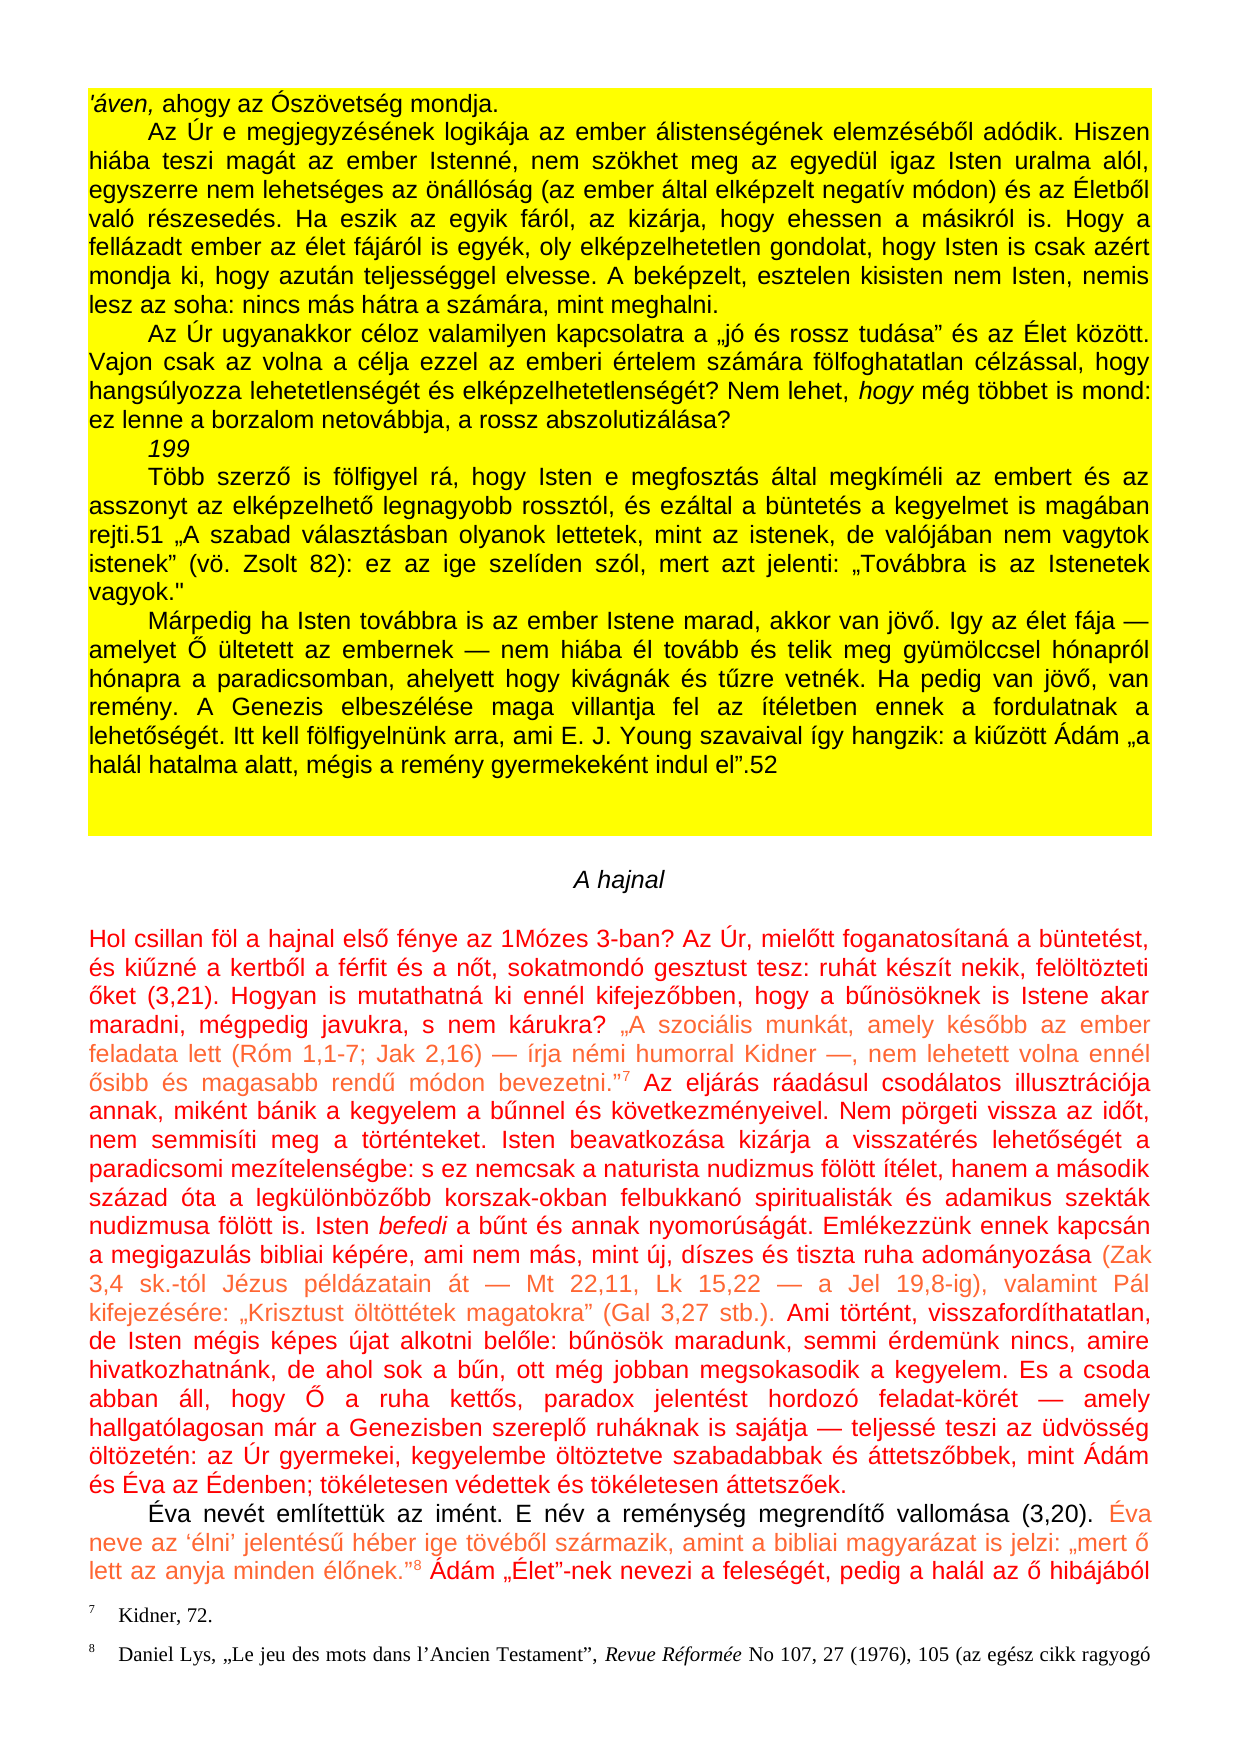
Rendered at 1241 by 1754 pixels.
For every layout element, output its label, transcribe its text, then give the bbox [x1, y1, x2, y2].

text A hajnal [88, 866, 1152, 894]
text 199 [88, 433, 1152, 462]
text Márpedig ha Isten továbbra is az ember Istene marad, akkor van jövő. Igy az élet fája ― amelyet Ő ültetett az embernek ― nem hiába él tovább és telik meg gyümölccsel hónapról hónapra a paradicsomban, ahelyett hogy kivágnák és tűzre vetnék. Ha pedig van jövő, van remény. A Genezis elbeszélése maga villantja fel az ítéletben ennek a fordulatnak a lehetőségét. Itt kell fölfigyelnünk arra, ami E. J. Young szavaival így hangzik: a kiűzött Ádám „a halál hatalma alatt, mégis a remény gyermekeként indul el”.52 [88, 606, 1152, 778]
text 'áven, ahogy az Ószövetség mondja. [88, 88, 1152, 117]
text Kidner, 72. [88, 1602, 1152, 1627]
text Éva nevét említettük az imént. E név a reménység megrendítő vallomása (3,20). Éva neve az ‘élni’ jelentésű héber ige tövéből származik, amint a bibliai magyarázat is jelzi: „mert ő lett az anyja minden élőnek.” Ádám „Élet”-nek nevezi a feleségét, pedig a halál az ő hibájából [88, 1499, 1152, 1585]
text Az Úr ugyanakkor céloz valamilyen kapcsolatra a „jó és rossz tudása” és az Élet között. Vajon csak az volna a célja ezzel az emberi értelem számára fölfoghatatlan célzással, hogy hangsúlyozza lehetetlenségét és elképzelhetetlenségét? Nem lehet, hogy még többet is mond: ez lenne a borzalom netovábbja, a rossz abszolutizálása? [88, 318, 1152, 433]
text Hol csillan föl a hajnal első fénye az 1Mózes 3-ban? Az Úr, mielőtt foganatosítaná a büntetést, és kiűzné a kertből a férfit és a nőt, sokatmondó gesztust tesz: ruhát készít nekik, felöltözteti őket (3,21). Hogyan is mutathatná ki ennél kifejezőbben, hogy a bűnösöknek is Istene akar maradni, mégpedig javukra, s nem kárukra? „A szociális munkát, amely később az ember feladata lett (Róm 1,1-7; Jak 2,16) ― írja némi humorral Kidner ―, nem lehetett volna ennél ősibb és magasabb rendű módon bevezetni.” Az eljárás ráadásul csodálatos illusztrációja annak, miként bánik a kegyelem a bűnnel és következményeivel. Nem pörgeti vissza az időt, nem semmisíti meg a történteket. Isten beavatkozása kizárja a visszatérés lehetőségét a paradicsomi mezítelenségbe: s ez nemcsak a naturista nudizmus fölött ítélet, hanem a második század óta a legkülönbözőbb korszak-okban felbukkanó spiritualisták és adamikus szekták nudizmusa fölött is. Isten befedi a bűnt és annak nyomorúságát. Emlékezzünk ennek kapcsán a megigazulás bibliai képére, ami nem más, mint új, díszes és tiszta ruha adományozása (Zak 3,4 sk.-tól Jézus példázatain át ― Mt 22,11, Lk 15,22 ― a Jel 19,8-ig), valamint Pál kifejezésére: „Krisztust öltöttétek magatokra” (Gal 3,27 stb.). Ami történt, visszafordíthatatlan, de Isten mégis képes újat alkotni belőle: bűnösök maradunk, semmi érdemünk nincs, amire hivatkozhatnánk, de ahol sok a bűn, ott még jobban megsokasodik a kegyelem. Es a csoda abban áll, hogy Ő a ruha kettős, paradox jelentést hordozó feladat-körét ― amely hallgatólagosan már a Genezisben szereplő ruháknak is sajátja ― teljessé teszi az üdvösség öltözetén: az Úr gyermekei, kegyelembe öltöztetve szabadabbak és áttetszőbbek, mint Ádám és Éva az Édenben; tökéletesen védettek és tökéletesen áttetszőek. [88, 924, 1152, 1499]
text Több szerző is fölfigyel rá, hogy Isten e megfosztás által megkíméli az embert és az asszonyt az elképzelhető legnagyobb rossztól, és ezáltal a büntetés a kegyelmet is magában rejti.51 „A szabad választásban olyanok lettetek, mint az istenek, de valójában nem vagytok istenek” (vö. Zsolt 82): ez az ige szelíden szól, mert azt jelenti: „Továbbra is az Istenetek vagyok." [88, 462, 1152, 606]
text Daniel Lys, „Le jeu des mots dans l’Ancien Testament”, Revue Réformée No 107, 27 (1976), 105 (az egész cikk ragyogó [88, 1641, 1152, 1665]
text Az Úr e megjegyzésének logikája az ember álistenségének elemzéséből adódik. Hiszen hiába teszi magát az ember Istenné, nem szökhet meg az egyedül igaz Isten uralma alól, egyszerre nem lehetséges az önállóság (az ember által elképzelt negatív módon) és az Életből való részesedés. Ha eszik az egyik fáról, az kizárja, hogy ehessen a másikról is. Hogy a fellázadt ember az élet fájáról is egyék, oly elképzelhetetlen gondolat, hogy Isten is csak azért mondja ki, hogy azután teljességgel elvesse. A beképzelt, esztelen kisisten nem Isten, nemis lesz az soha: nincs más hátra a számára, mint meghalni. [88, 117, 1152, 318]
